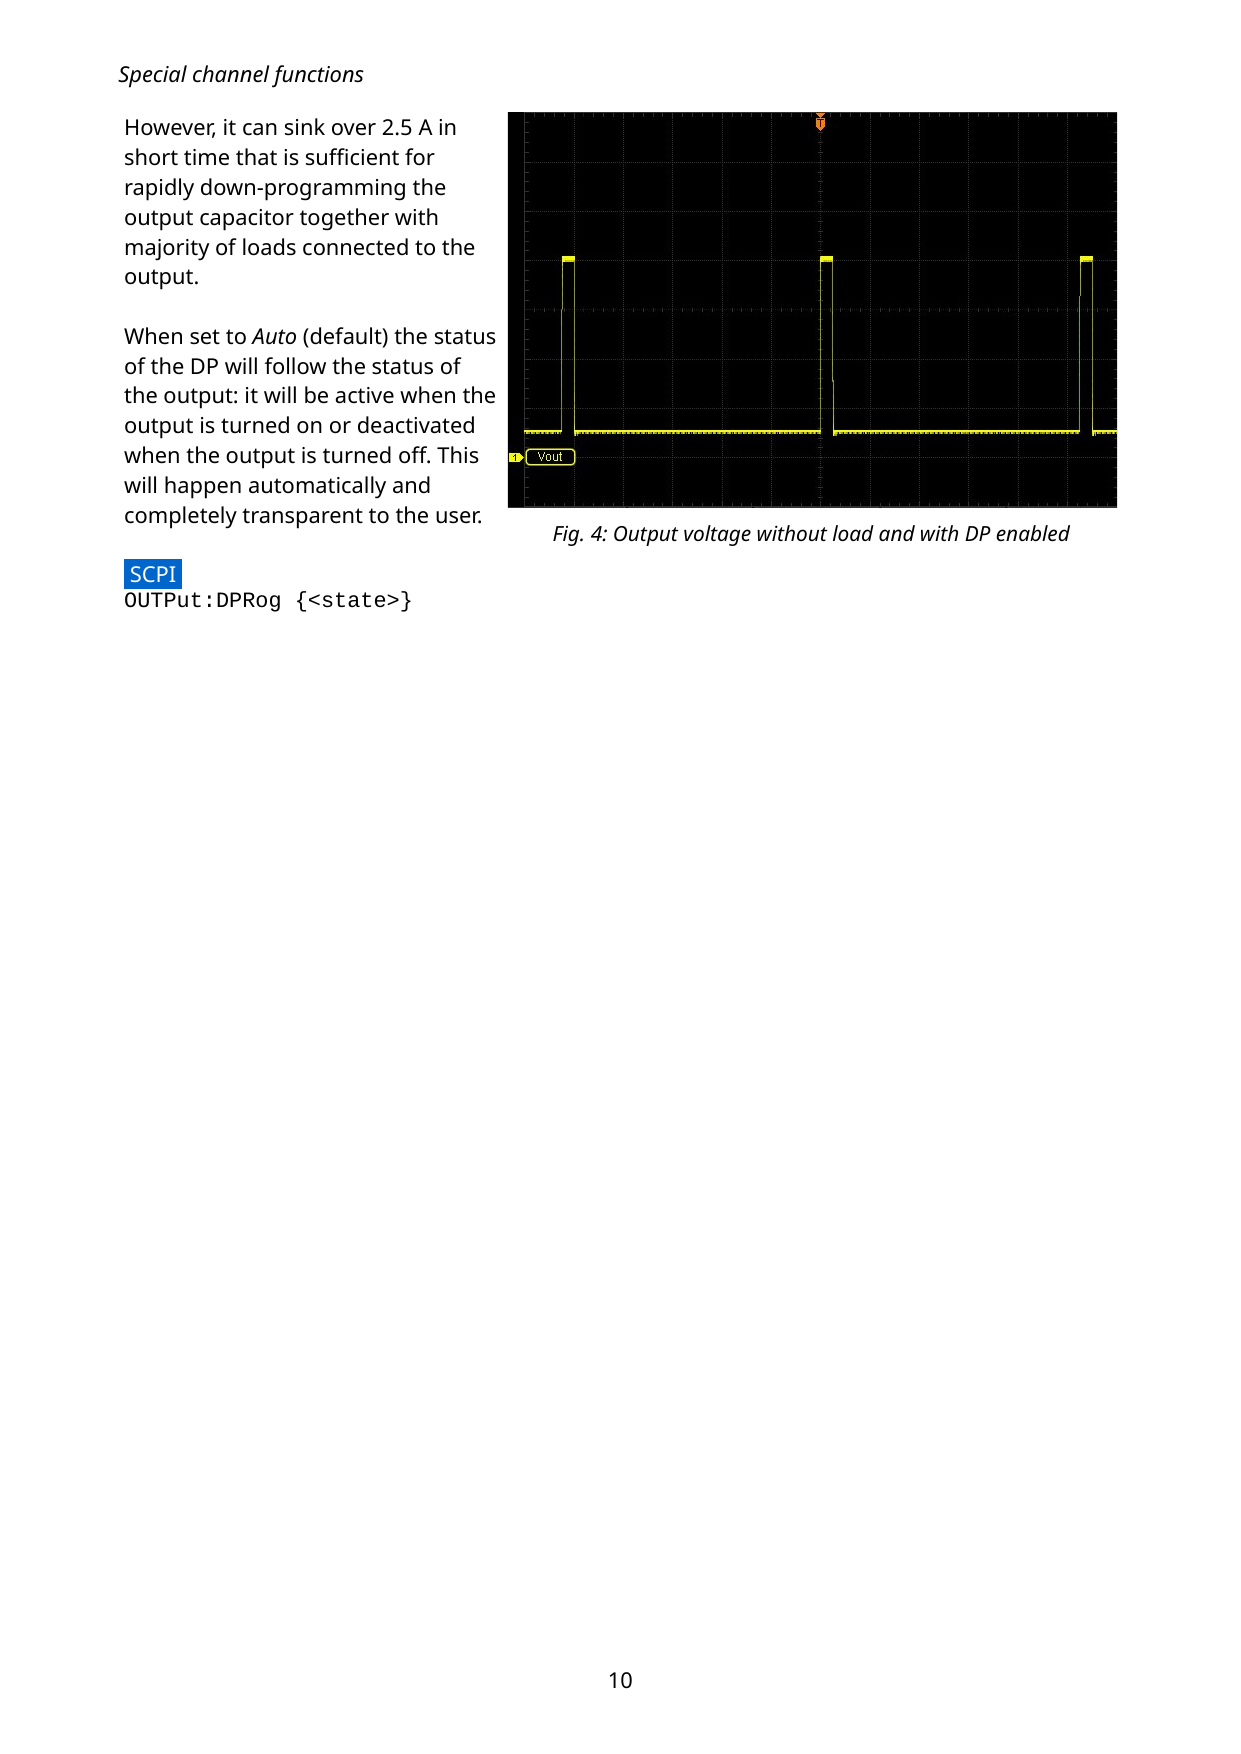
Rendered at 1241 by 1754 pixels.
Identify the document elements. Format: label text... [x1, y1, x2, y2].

table_header However, it can sink over 2.5 A in short time that is sufficient for rapidly down-programming the output capacitor together with majority of loads connected to the output. When set to Auto (default) the status of the DP will follow the status of the output: it will be active when the output is turned on or deactivated when the output is turned off. This will happen automatically and completely transparent to the user. SCPI OUTPut:DPRog {<state>} [118, 107, 502, 619]
picture [507, 112, 1118, 508]
table_header [502, 107, 1123, 619]
